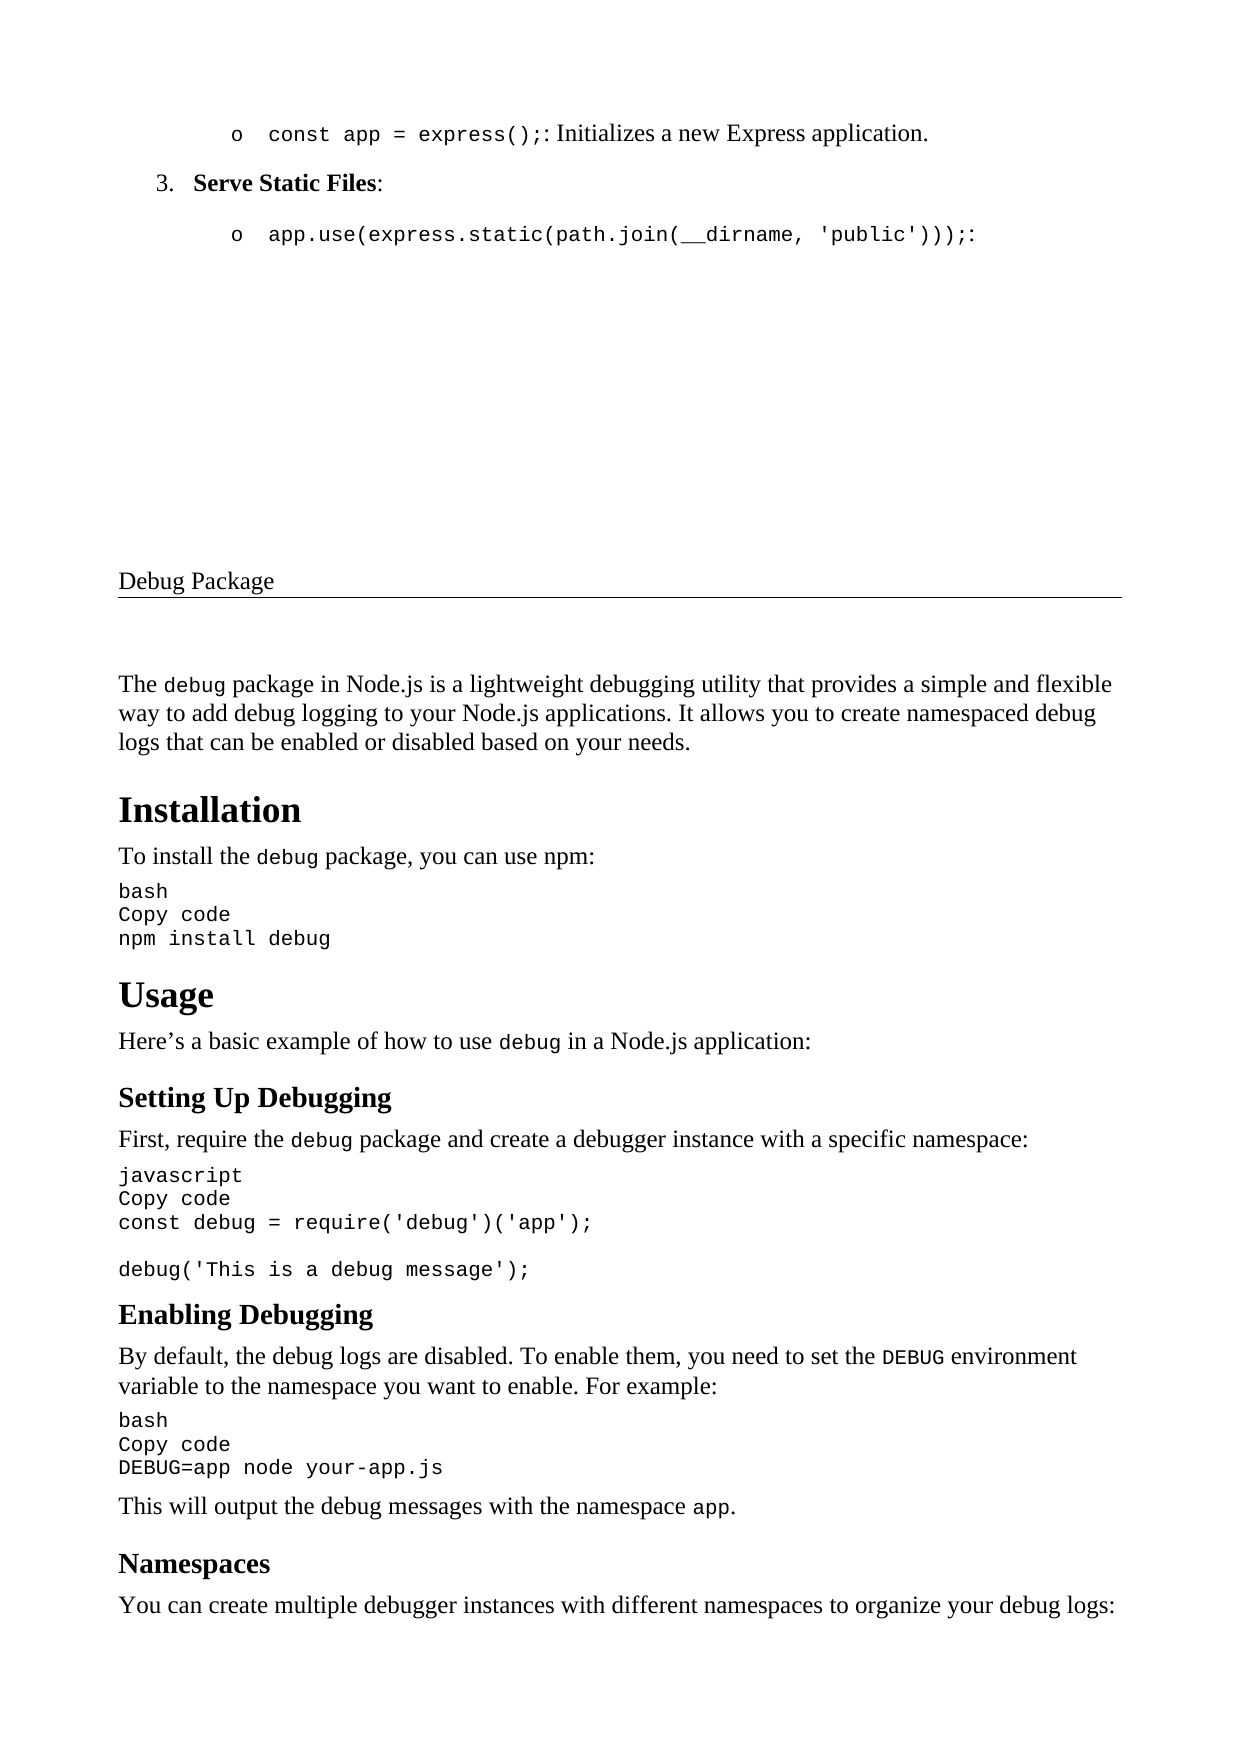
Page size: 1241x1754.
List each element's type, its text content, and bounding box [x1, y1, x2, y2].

text Copy code [118, 1434, 1122, 1457]
text First, require the debug package and create a debugger instance with a specific namespace: [118, 1124, 1122, 1154]
text Copy code [118, 1188, 1122, 1212]
text debug('This is a debug message'); [118, 1259, 1122, 1283]
subtitle Usage [118, 972, 1122, 1016]
text const debug = require('debug')('app'); [118, 1212, 1122, 1236]
subtitle Enabling Debugging [118, 1297, 1122, 1331]
text javascript [118, 1164, 1122, 1188]
list const app = express();: Initializes a new Express application. [231, 118, 1122, 148]
text npm install debug [118, 928, 1122, 952]
text Copy code [118, 904, 1122, 928]
text By default, the debug logs are disabled. To enable them, you need to set the DEBUG environment variable to the namespace you want to enable. For example: [118, 1341, 1122, 1400]
text To install the debug package, you can use npm: [118, 841, 1122, 870]
subtitle Setting Up Debugging [118, 1081, 1122, 1114]
list app.use(express.static(path.join(__dirname, 'public')));: [231, 218, 1122, 248]
text You can create multiple debugger instances with different namespaces to organize your debug logs: [118, 1590, 1122, 1619]
list Serve Static Files: [156, 168, 1122, 197]
text bash [118, 881, 1122, 904]
text Debug Package [118, 566, 1122, 597]
subtitle Namespaces [118, 1546, 1122, 1579]
text bash [118, 1410, 1122, 1434]
text DEBUG=app node your-app.js [118, 1457, 1122, 1481]
text Here’s a basic example of how to use debug in a Node.js application: [118, 1026, 1122, 1056]
text This will output the debug messages with the namespace app. [118, 1491, 1122, 1521]
text The debug package in Node.js is a lightweight debugging utility that provides a simple and flexible way to add debug logging to your Node.js applications. It allows you to create namespaced debug logs that can be enabled or disabled based on your needs. [118, 669, 1122, 756]
subtitle Installation [118, 787, 1122, 830]
